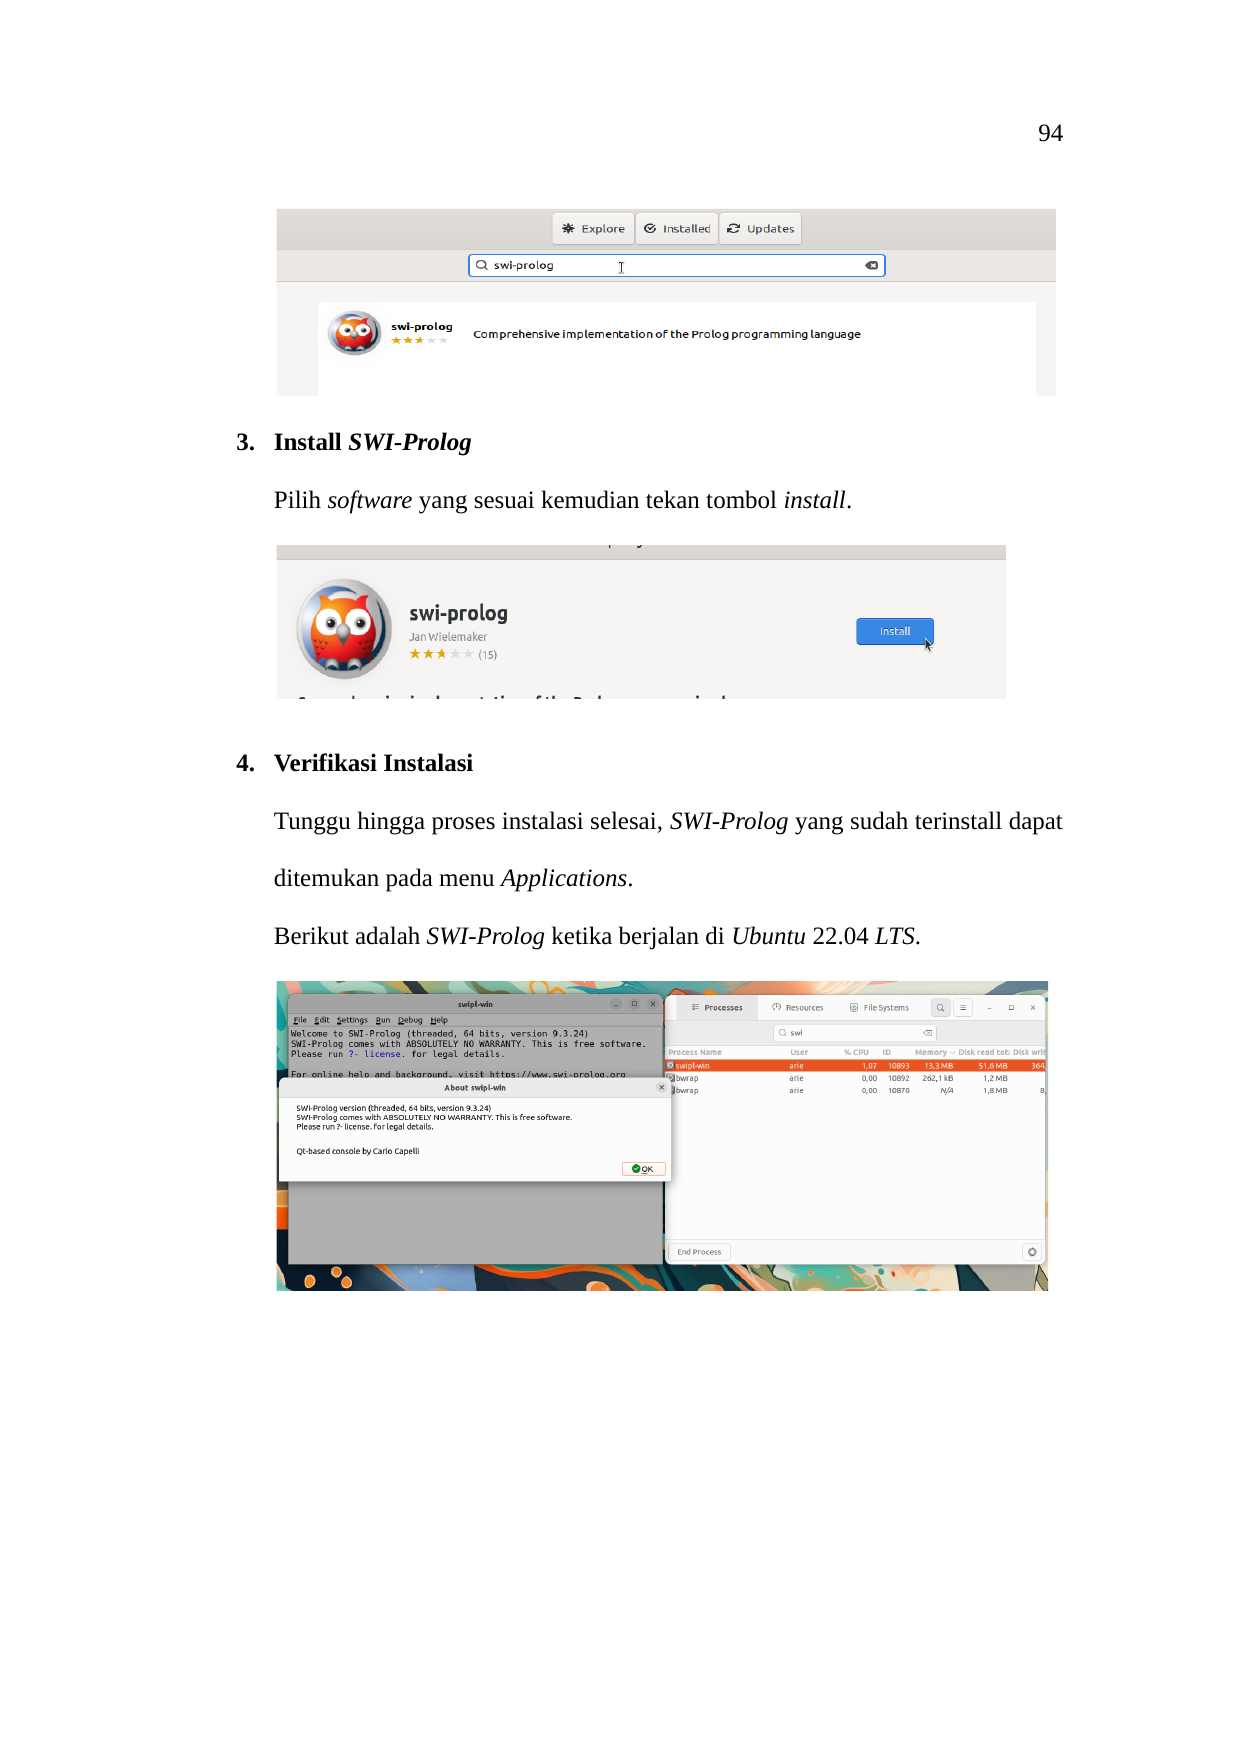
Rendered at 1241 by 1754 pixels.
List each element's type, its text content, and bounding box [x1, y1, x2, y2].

list Tunggu hingga proses instalasi selesai, SWI-Prolog yang sudah terinstall dapat ditemukan pada menu Applications. [236, 806, 1063, 892]
list Berikut adalah SWI-Prolog ketika berjalan di Ubuntu 22.04 LTS. [236, 921, 1063, 950]
picture [276, 981, 1049, 1291]
list Install SWI-Prolog [236, 427, 1063, 456]
list Pilih software yang sesuai kemudian tekan tombol install. [236, 485, 1063, 514]
picture [276, 545, 1006, 558]
list Verifikasi Instalasi [236, 748, 1063, 777]
